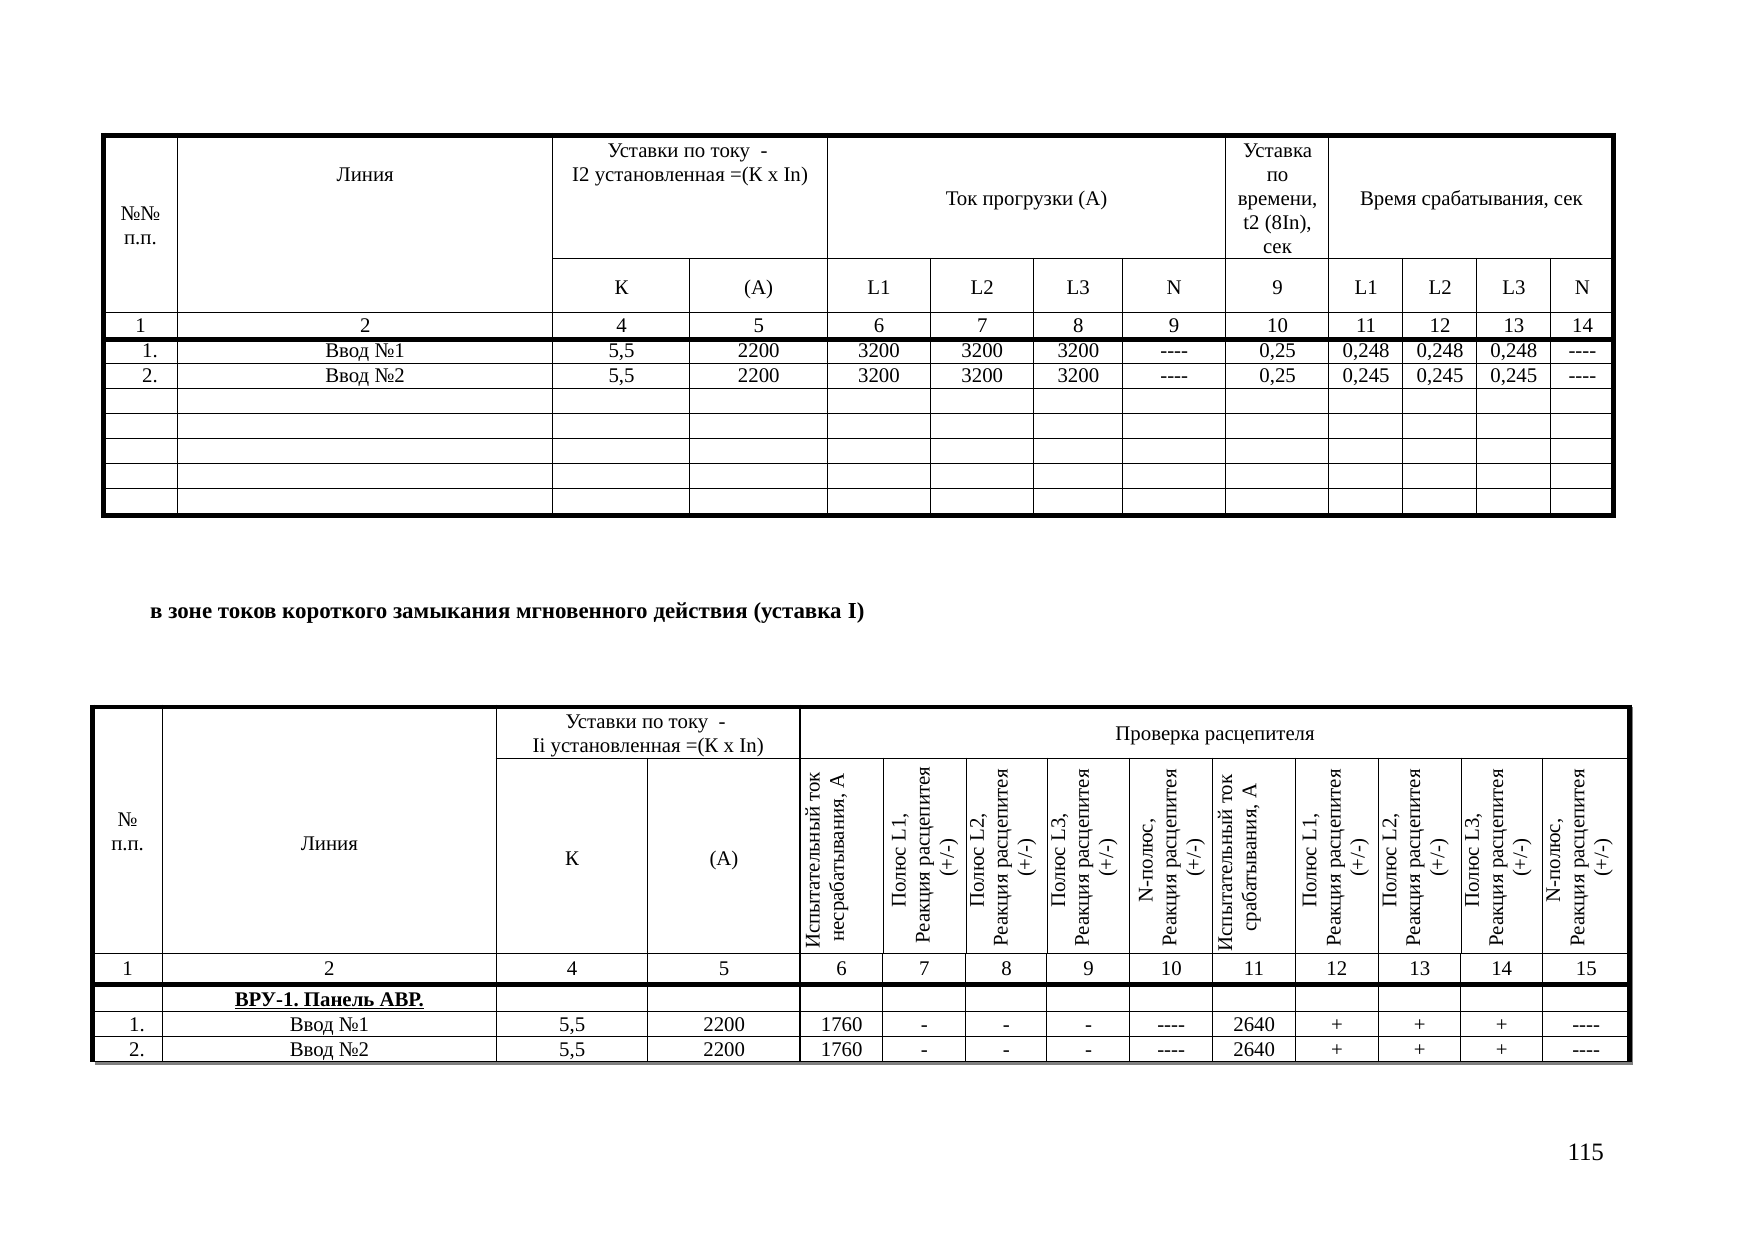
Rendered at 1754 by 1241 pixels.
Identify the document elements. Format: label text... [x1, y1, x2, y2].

table_cell [1123, 489, 1225, 513]
table_cell [1329, 414, 1402, 438]
table_cell [553, 464, 689, 488]
table_cell Испытательный ток срабатывания, А [1213, 759, 1295, 953]
table_cell 2200 [690, 342, 827, 362]
table_cell + [1379, 1012, 1460, 1036]
table_cell - [883, 1012, 965, 1036]
table_cell N [1123, 259, 1225, 312]
table_header Ток прогрузки (А) [828, 138, 1225, 258]
table_cell - [883, 1037, 965, 1061]
table_cell 1. [106, 342, 177, 362]
table_cell + [1461, 1037, 1542, 1061]
table_cell Ввод №2 [163, 1037, 496, 1061]
table_cell [553, 414, 689, 438]
table_cell 2640 [1213, 1037, 1295, 1061]
table_cell 11 [1329, 313, 1402, 337]
table_cell [1329, 439, 1402, 463]
table_cell + [1296, 1012, 1378, 1036]
table_cell 10 [1226, 313, 1328, 337]
table_cell 10 [1130, 954, 1212, 982]
table_cell 9 [1123, 313, 1225, 337]
table_cell 5,5 [497, 1012, 647, 1036]
table_cell [553, 389, 689, 413]
table_cell 12 [1296, 954, 1378, 982]
table_cell [828, 464, 930, 488]
table_cell 9 [1226, 259, 1328, 312]
table_cell ---- [1123, 342, 1225, 362]
table_header Линия [178, 138, 552, 312]
table_cell N-полюс, Реакция расцепитея (+/-) [1130, 759, 1212, 953]
table_cell [1551, 389, 1611, 413]
table_cell [883, 987, 965, 1011]
table_cell 3200 [931, 342, 1033, 362]
table_cell Ввод №1 [163, 1012, 496, 1036]
table_header Время срабатывания, сек [1329, 138, 1611, 258]
table_cell [1403, 414, 1476, 438]
table_cell 0,248 [1477, 342, 1550, 362]
table_cell N [1551, 259, 1611, 312]
table_cell [1226, 464, 1328, 488]
table_cell Ввод №2 [178, 364, 552, 387]
table_cell [1123, 464, 1225, 488]
table_cell [931, 389, 1033, 413]
table_cell [178, 389, 552, 413]
table_header № п.п. [95, 709, 162, 953]
table_cell - [1047, 1012, 1129, 1036]
table_cell [1403, 439, 1476, 463]
table_cell К [553, 259, 689, 312]
table_cell [106, 489, 177, 513]
table_cell [828, 489, 930, 513]
table_cell 2200 [648, 1037, 799, 1061]
table_cell [1551, 464, 1611, 488]
table_cell 0,25 [1226, 342, 1328, 362]
table_cell ---- [1543, 1037, 1627, 1061]
table_cell [1329, 389, 1402, 413]
table_cell 1760 [801, 1037, 882, 1061]
table_cell 7 [883, 954, 965, 982]
table_header Уставка по времени, t2 (8In), сек [1226, 138, 1328, 258]
table_cell [1477, 464, 1550, 488]
table_cell 12 [1403, 313, 1476, 337]
table_cell [178, 489, 552, 513]
table_cell 2. [106, 364, 177, 387]
table_cell 5 [648, 954, 799, 982]
table_cell ---- [1551, 342, 1611, 362]
table_cell [106, 414, 177, 438]
table_cell 1 [106, 313, 177, 337]
table_cell [1034, 489, 1122, 513]
table_cell [553, 439, 689, 463]
table_cell [931, 464, 1033, 488]
table_cell 4 [553, 313, 689, 337]
table_cell Полюс L2, Реакция расцепитея (+/-) [967, 759, 1047, 953]
table_cell [1379, 987, 1460, 1011]
table_cell 1 [95, 954, 162, 982]
table_header №№ п.п. [106, 138, 177, 312]
table_cell L2 [1403, 259, 1476, 312]
table_cell 15 [1543, 954, 1627, 982]
table_cell [1226, 414, 1328, 438]
table_cell [1477, 389, 1550, 413]
table_cell [95, 987, 162, 1011]
table_cell Полюс L2, Реакция расцепитея (+/-) [1379, 759, 1461, 953]
table_cell [1551, 489, 1611, 513]
table_cell 11 [1213, 954, 1295, 982]
table_cell [648, 987, 799, 1011]
table_cell [1213, 987, 1295, 1011]
table_cell 2 [163, 954, 496, 982]
table_header Линия [163, 709, 496, 953]
table_cell 0,245 [1403, 364, 1476, 387]
table_cell [178, 414, 552, 438]
table_cell 6 [828, 313, 930, 337]
table_cell [1403, 464, 1476, 488]
table_cell 8 [966, 954, 1046, 982]
table_cell ---- [1123, 364, 1225, 387]
table_cell [1226, 439, 1328, 463]
table_cell 3200 [828, 342, 930, 362]
table_cell (А) [690, 259, 827, 312]
table_cell 2. [95, 1037, 162, 1061]
table_cell L3 [1034, 259, 1122, 312]
table_header Уставки по току - I2 установленная =(К х In) [553, 138, 827, 258]
table_cell [1226, 389, 1328, 413]
table_cell [1477, 414, 1550, 438]
table_cell [828, 389, 930, 413]
table_cell L3 [1477, 259, 1550, 312]
table_cell 3200 [1034, 364, 1122, 387]
table_cell 8 [1034, 313, 1122, 337]
table_cell Полюс L3, Реакция расцепитея (+/-) [1048, 759, 1129, 953]
table_cell 2200 [648, 1012, 799, 1036]
table_cell [1034, 389, 1122, 413]
table_cell [1477, 439, 1550, 463]
table_cell 2 [178, 313, 552, 337]
table_cell 0,25 [1226, 364, 1328, 387]
table_cell 2200 [690, 364, 827, 387]
table_cell [178, 439, 552, 463]
table_cell 2640 [1213, 1012, 1295, 1036]
table_cell 13 [1379, 954, 1460, 982]
table_cell (А) [648, 759, 799, 953]
table_cell [1034, 439, 1122, 463]
table_cell L1 [828, 259, 930, 312]
table_cell 0,245 [1329, 364, 1402, 387]
table_cell - [966, 1012, 1046, 1036]
table_cell [1403, 389, 1476, 413]
table_cell ---- [1551, 364, 1611, 387]
table_cell + [1461, 1012, 1542, 1036]
table_cell 0,248 [1403, 342, 1476, 362]
table_cell [178, 464, 552, 488]
table_cell ---- [1543, 1012, 1627, 1036]
table_cell [690, 439, 827, 463]
text в зоне токов короткого замыкания мгновенного действия (уставка I) [150, 597, 1604, 623]
table_cell 3200 [931, 364, 1033, 387]
table_cell [553, 489, 689, 513]
table_cell [828, 439, 930, 463]
table_cell [690, 389, 827, 413]
table_header Уставки по току - Ii установленная =(К х In) [497, 709, 799, 757]
table_cell - [1047, 1037, 1129, 1061]
table_cell [931, 439, 1033, 463]
table_cell 14 [1461, 954, 1542, 982]
table_cell N-полюс, Реакция расцепитея (+/-) [1543, 759, 1627, 953]
table_cell 3200 [1034, 342, 1122, 362]
table_cell 13 [1477, 313, 1550, 337]
table_cell [1296, 987, 1378, 1011]
table_cell [1329, 489, 1402, 513]
table_cell [1034, 464, 1122, 488]
table_cell [931, 414, 1033, 438]
table_cell [690, 464, 827, 488]
table_cell 0,248 [1329, 342, 1402, 362]
table_cell L2 [931, 259, 1033, 312]
table_cell ВРУ-1. Панель АВР. [163, 987, 496, 1011]
table_cell ---- [1130, 1037, 1212, 1061]
table_cell 5 [690, 313, 827, 337]
table_header Проверка расцепителя [801, 709, 1627, 757]
table_cell [106, 464, 177, 488]
table_cell [1543, 987, 1627, 1011]
table_cell 0,245 [1477, 364, 1550, 387]
table_cell [1551, 439, 1611, 463]
table_cell 4 [497, 954, 647, 982]
table_cell [828, 414, 930, 438]
table_cell ---- [1130, 1012, 1212, 1036]
table_cell [1034, 414, 1122, 438]
table_cell [1461, 987, 1542, 1011]
table_cell [1477, 489, 1550, 513]
table_cell [1551, 414, 1611, 438]
table_cell Полюс L3, Реакция расцепитея (+/-) [1462, 759, 1542, 953]
table_cell [106, 389, 177, 413]
table_cell Испытательный ток несрабатывания, А [801, 759, 883, 953]
table_cell 5,5 [553, 364, 689, 387]
table_cell К [497, 759, 647, 953]
table_cell Ввод №1 [178, 342, 552, 362]
table_cell [690, 414, 827, 438]
table_cell - [966, 1037, 1046, 1061]
table_cell [1123, 389, 1225, 413]
table_cell 1. [95, 1012, 162, 1036]
table_cell 1760 [801, 1012, 882, 1036]
table_cell [931, 489, 1033, 513]
table_cell [1329, 464, 1402, 488]
table_cell [106, 439, 177, 463]
table_cell 6 [801, 954, 882, 982]
table_cell 14 [1551, 313, 1611, 337]
table_cell Полюс L1, Реакция расцепитея (+/-) [1296, 759, 1378, 953]
table_cell [966, 987, 1046, 1011]
table_cell [1047, 987, 1129, 1011]
table_cell [1403, 489, 1476, 513]
table_cell 9 [1047, 954, 1129, 982]
table_cell [1123, 439, 1225, 463]
table_cell [801, 987, 882, 1011]
table_cell 7 [931, 313, 1033, 337]
table_cell [690, 489, 827, 513]
table_cell [1123, 414, 1225, 438]
table_cell [497, 987, 647, 1011]
table_cell 5,5 [553, 342, 689, 362]
table_cell 3200 [828, 364, 930, 387]
table_cell 5,5 [497, 1037, 647, 1061]
table_cell + [1379, 1037, 1460, 1061]
table_cell + [1296, 1037, 1378, 1061]
table_cell [1130, 987, 1212, 1011]
table_cell Полюс L1, Реакция расцепитея (+/-) [884, 759, 966, 953]
table_cell L1 [1329, 259, 1402, 312]
table_cell [1226, 489, 1328, 513]
